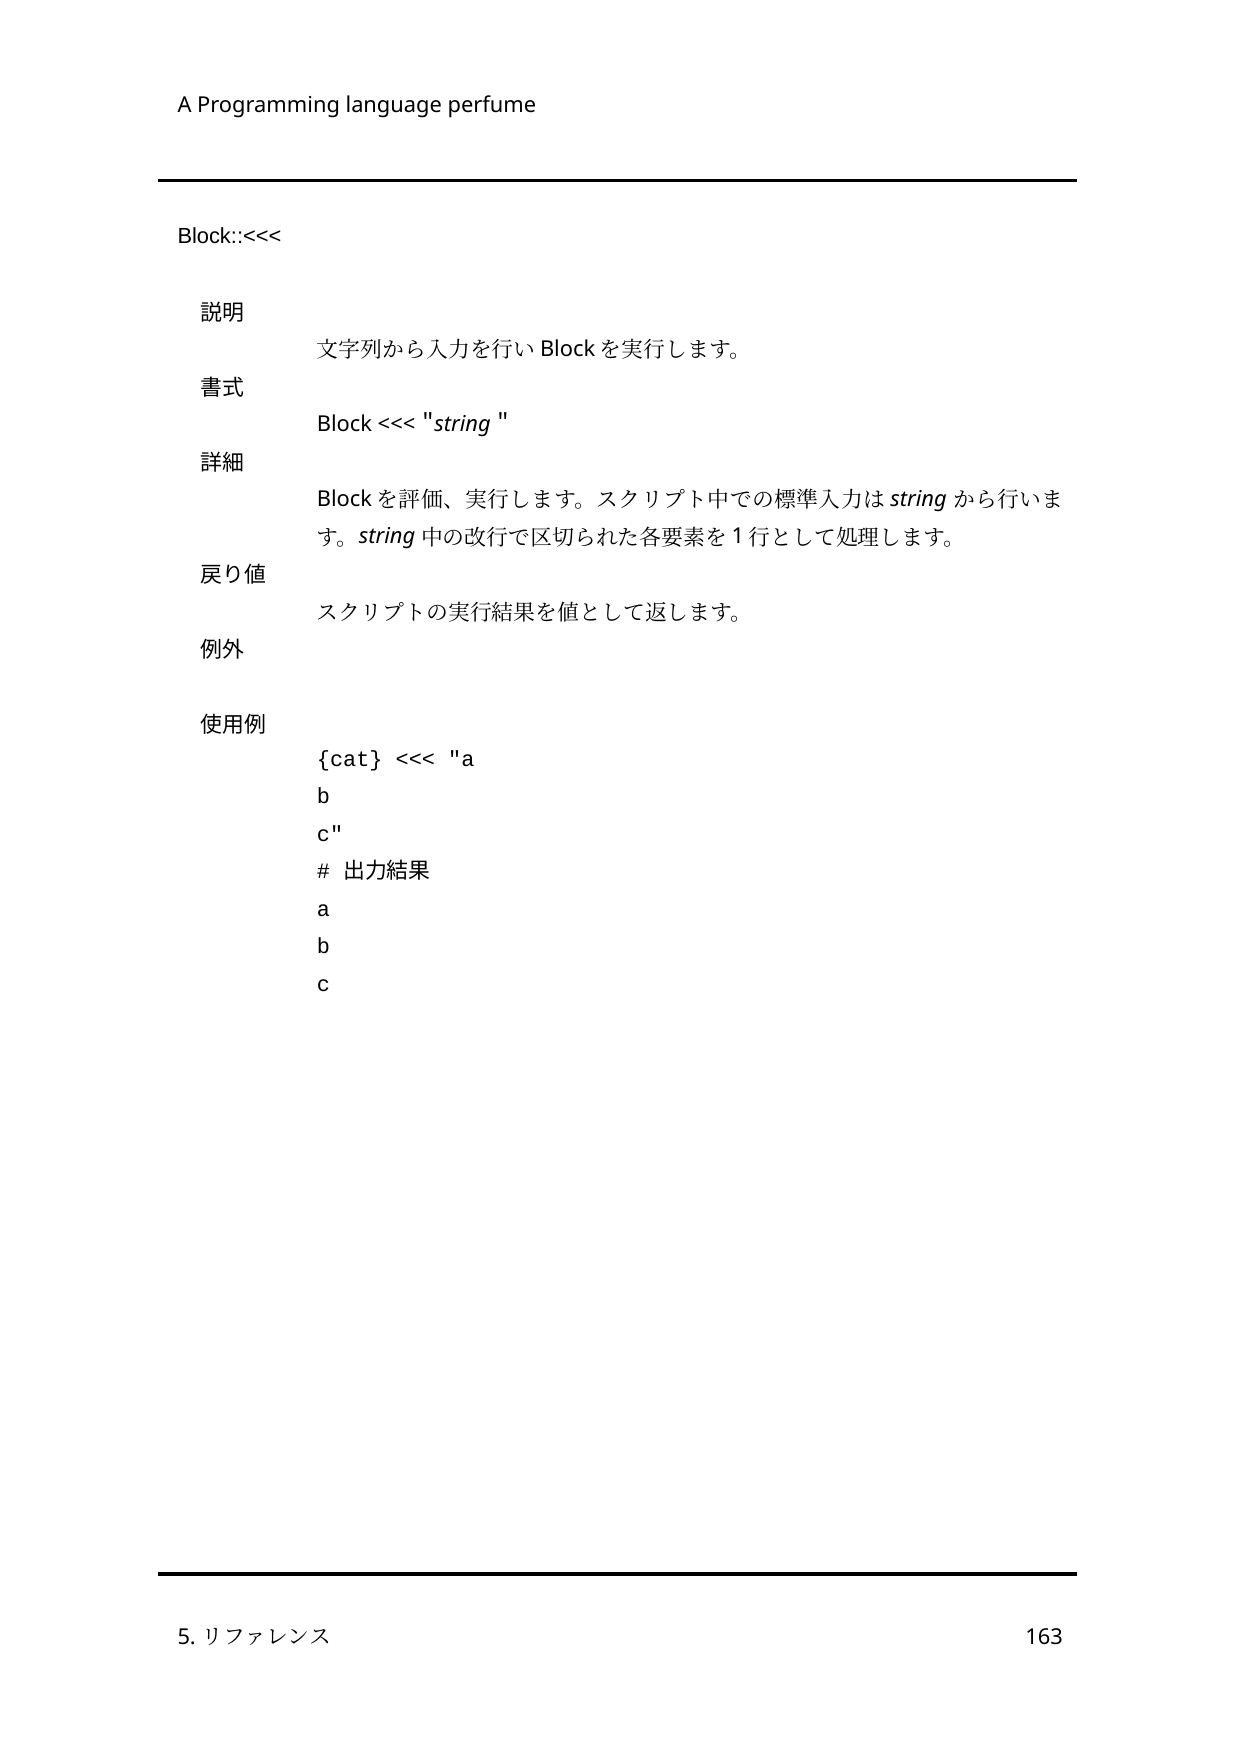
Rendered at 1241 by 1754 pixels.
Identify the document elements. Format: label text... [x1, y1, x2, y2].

table_cell [317, 629, 1063, 704]
table_header 文字列から入力を行いBlockを実行します。 [317, 292, 1063, 367]
table_cell スクリプトの実行結果を値として返します。 [317, 554, 1063, 629]
table_cell 使用例 [200, 704, 317, 1042]
table_header 説明 [200, 292, 317, 367]
table_cell {cat} <<< "a b c" # 出力結果 a b c [317, 704, 1063, 1042]
table_cell Blockを評価、実行します。スクリプト中での標準入力はstring から行います。string 中の改行で区切られた各要素を1行として処理します。 [317, 442, 1063, 554]
table_cell 詳細 [200, 442, 317, 554]
subtitle Block::<<< [177, 217, 1063, 254]
table_cell Block <<< "string " [317, 367, 1063, 442]
table_cell 例外 [200, 629, 317, 704]
table_cell 戻り値 [200, 554, 317, 629]
table_cell 書式 [200, 367, 317, 442]
